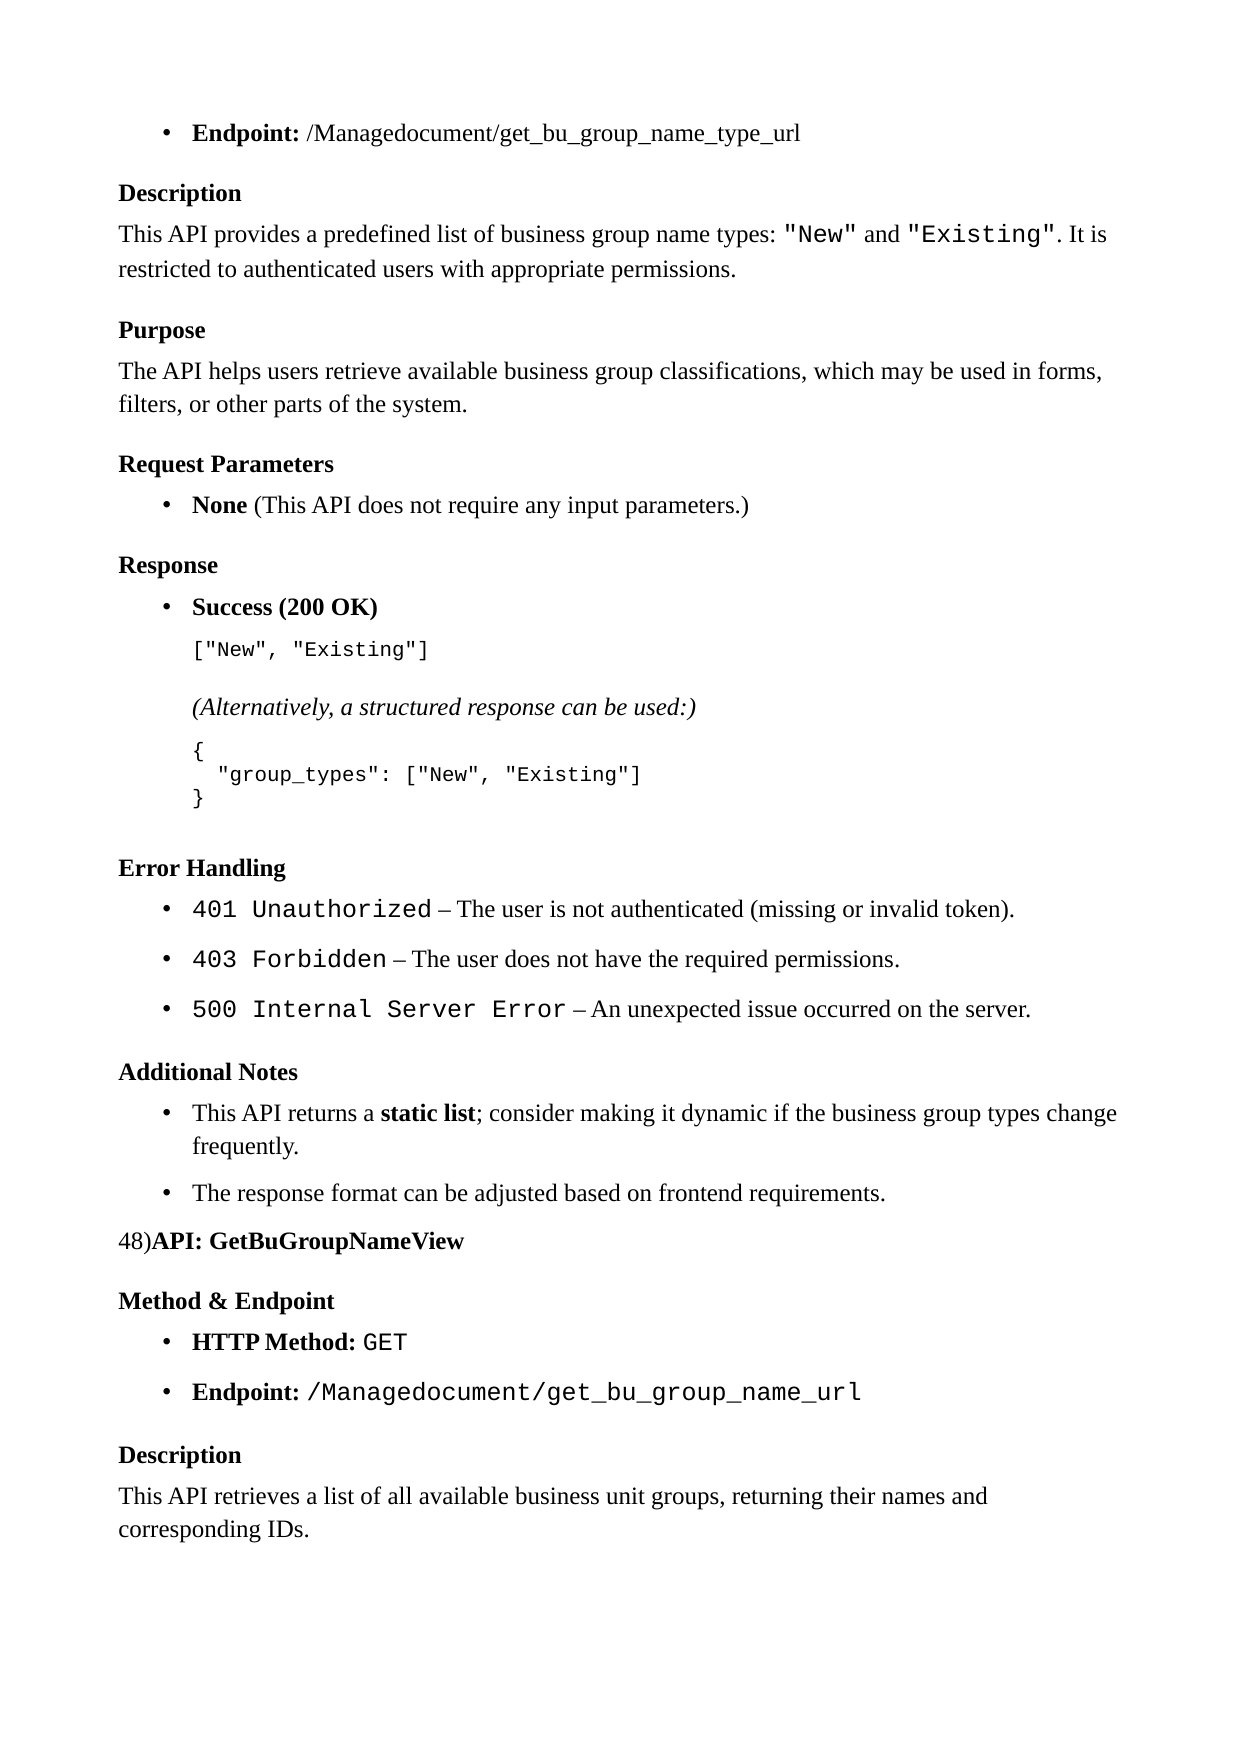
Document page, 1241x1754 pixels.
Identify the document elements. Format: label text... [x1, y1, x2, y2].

list ["New", "Existing"] [162, 639, 1122, 663]
list Endpoint: /Managedocument/get_bu_group_name_type_url [162, 118, 1122, 147]
list This API returns a static list; consider making it dynamic if the business group types change frequently. [162, 1098, 1122, 1160]
list { [162, 740, 1122, 764]
list 403 Forbidden – The user does not have the required permissions. [162, 944, 1122, 975]
list 500 Internal Server Error – An unexpected issue occurred on the server. [162, 994, 1122, 1025]
subtitle Additional Notes [118, 1057, 1122, 1085]
subtitle Request Parameters [118, 449, 1122, 478]
subtitle Description [118, 1440, 1122, 1469]
text This API retrieves a list of all available business unit groups, returning their names and corresponding IDs. [118, 1481, 1122, 1543]
subtitle Description [118, 178, 1122, 207]
list Endpoint: /Managedocument/get_bu_group_name_url [162, 1377, 1122, 1408]
text The API helps users retrieve available business group classifications, which may be used in forms, filters, or other parts of the system. [118, 356, 1122, 418]
subtitle Method & Endpoint [118, 1286, 1122, 1315]
text This API provides a predefined list of business group name types: "New" and "Existing". It is restricted to authenticated users with appropriate permissions. [118, 219, 1122, 283]
list The response format can be adjusted based on frontend requirements. [162, 1178, 1122, 1207]
subtitle Response [118, 550, 1122, 579]
text 48)API: GetBuGroupNameView [118, 1226, 1122, 1255]
list "group_types": ["New", "Existing"] [162, 764, 1122, 787]
list 401 Unauthorized – The user is not authenticated (missing or invalid token). [162, 894, 1122, 925]
subtitle Purpose [118, 315, 1122, 343]
list (Alternatively, a structured response can be used:) [162, 692, 1122, 721]
subtitle Error Handling [118, 853, 1122, 882]
list } [162, 787, 1122, 811]
list HTTP Method: GET [162, 1327, 1122, 1358]
list None (This API does not require any input parameters.) [162, 490, 1122, 519]
list Success (200 OK) [162, 592, 1122, 620]
